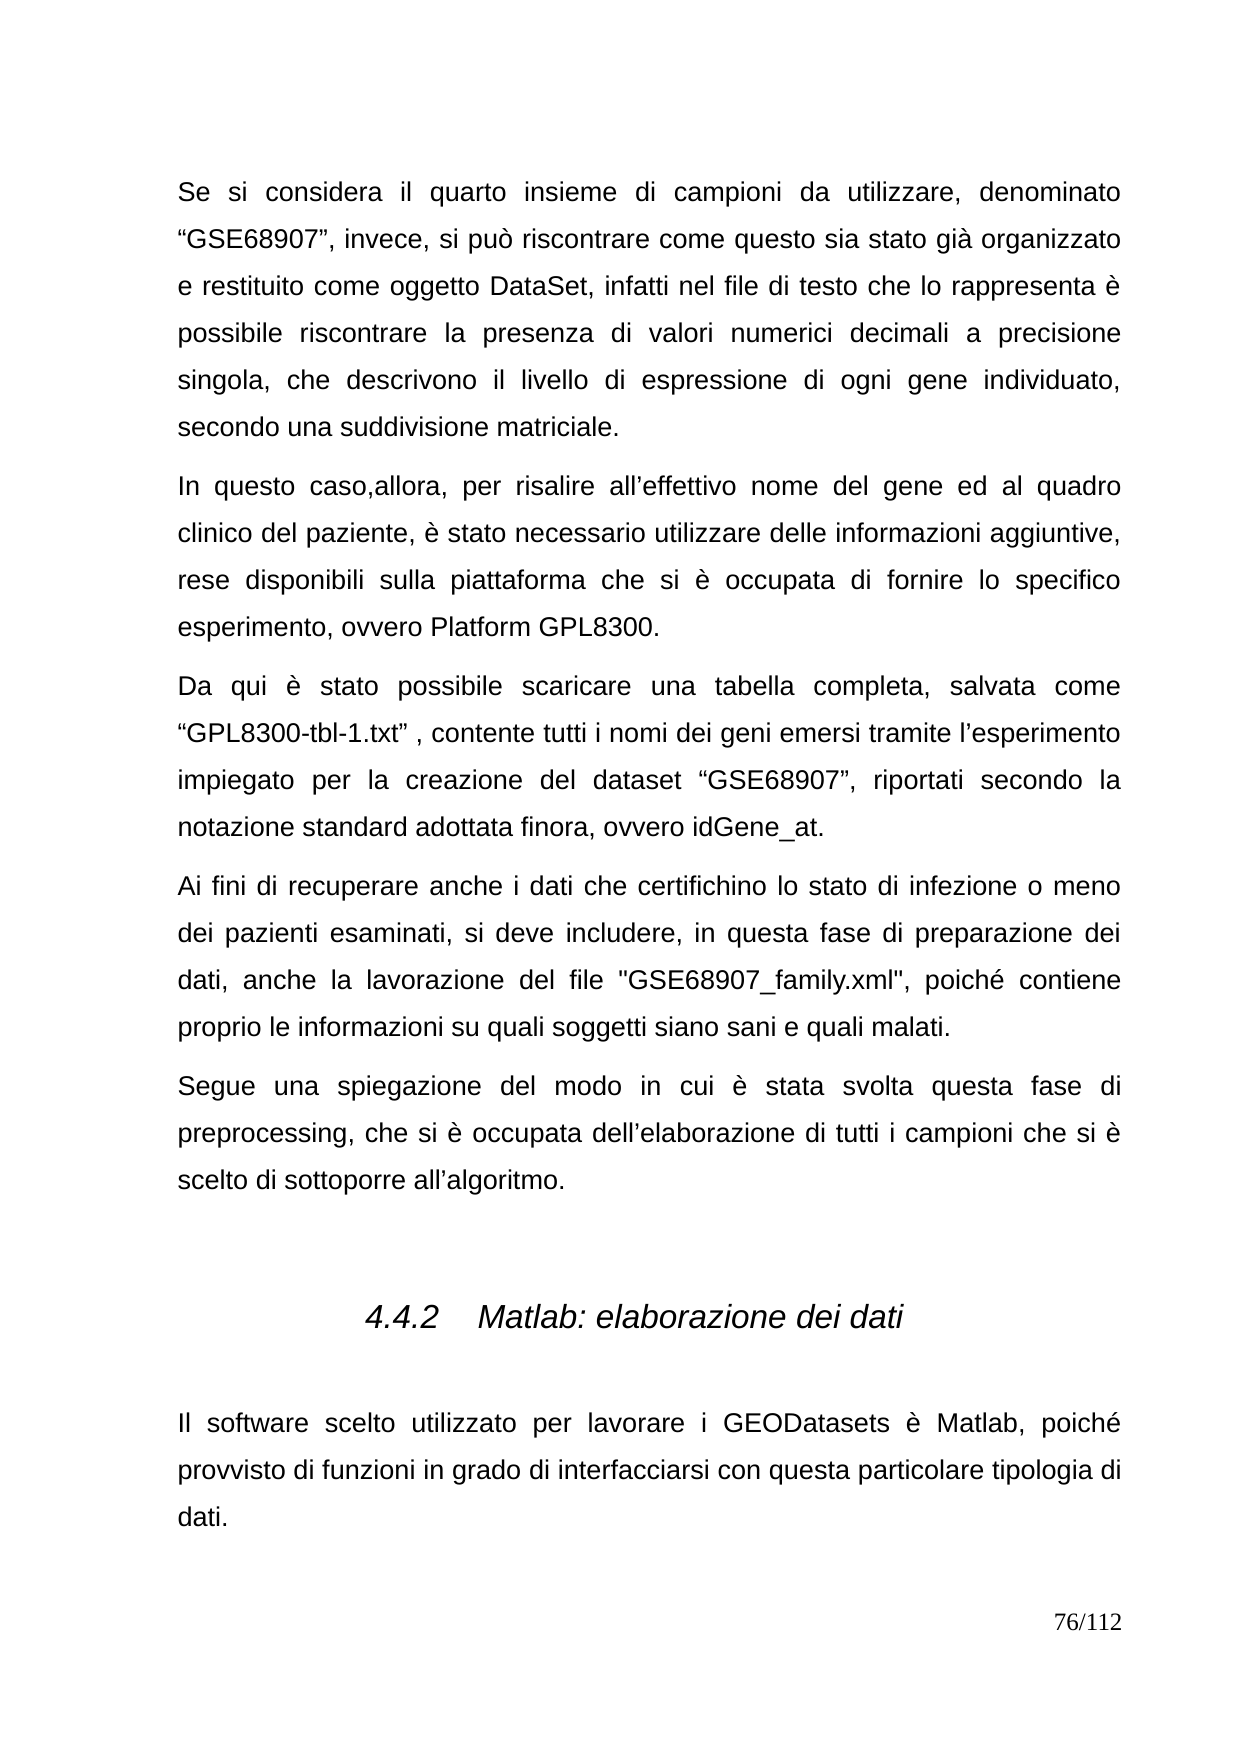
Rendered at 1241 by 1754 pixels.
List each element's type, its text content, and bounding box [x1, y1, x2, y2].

text Il software scelto utilizzato per lavorare i GEODatasets è Matlab, poiché provvisto di funzioni in grado di interfacciarsi con questa particolare tipologia di dati. [177, 1407, 1122, 1532]
text In questo caso,allora, per risalire all’effettivo nome del gene ed al quadro clinico del paziente, è stato necessario utilizzare delle informazioni aggiuntive, rese disponibili sulla piattaforma che si è occupata di fornire lo specifico esperimento, ovvero Platform GPL8300. [177, 470, 1122, 642]
text Ai fini di recuperare anche i dati che certifichino lo stato di infezione o meno dei pazienti esaminati, si deve includere, in questa fase di preparazione dei dati, anche la lavorazione del file "GSE68907_family.xml", poiché contiene proprio le informazioni su quali soggetti siano sani e quali malati. [177, 870, 1122, 1042]
text Da qui è stato possibile scaricare una tabella completa, salvata come “GPL8300-tbl-1.txt” , contente tutti i nomi dei geni emersi tramite l’esperimento impiegato per la creazione del dataset “GSE68907”, riportati secondo la notazione standard adottata finora, ovvero idGene_at. [177, 670, 1122, 842]
subtitle Matlab: elaborazione dei dati [365, 1297, 1122, 1336]
text Segue una spiegazione del modo in cui è stata svolta questa fase di preprocessing, che si è occupata dell’elaborazione di tutti i campioni che si è scelto di sottoporre all’algoritmo. [177, 1070, 1122, 1195]
text Se si considera il quarto insieme di campioni da utilizzare, denominato “GSE68907”, invece, si può riscontrare come questo sia stato già organizzato e restituito come oggetto DataSet, infatti nel file di testo che lo rappresenta è possibile riscontrare la presenza di valori numerici decimali a precisione singola, che descrivono il livello di espressione di ogni gene individuato, secondo una suddivisione matriciale. [177, 176, 1122, 442]
